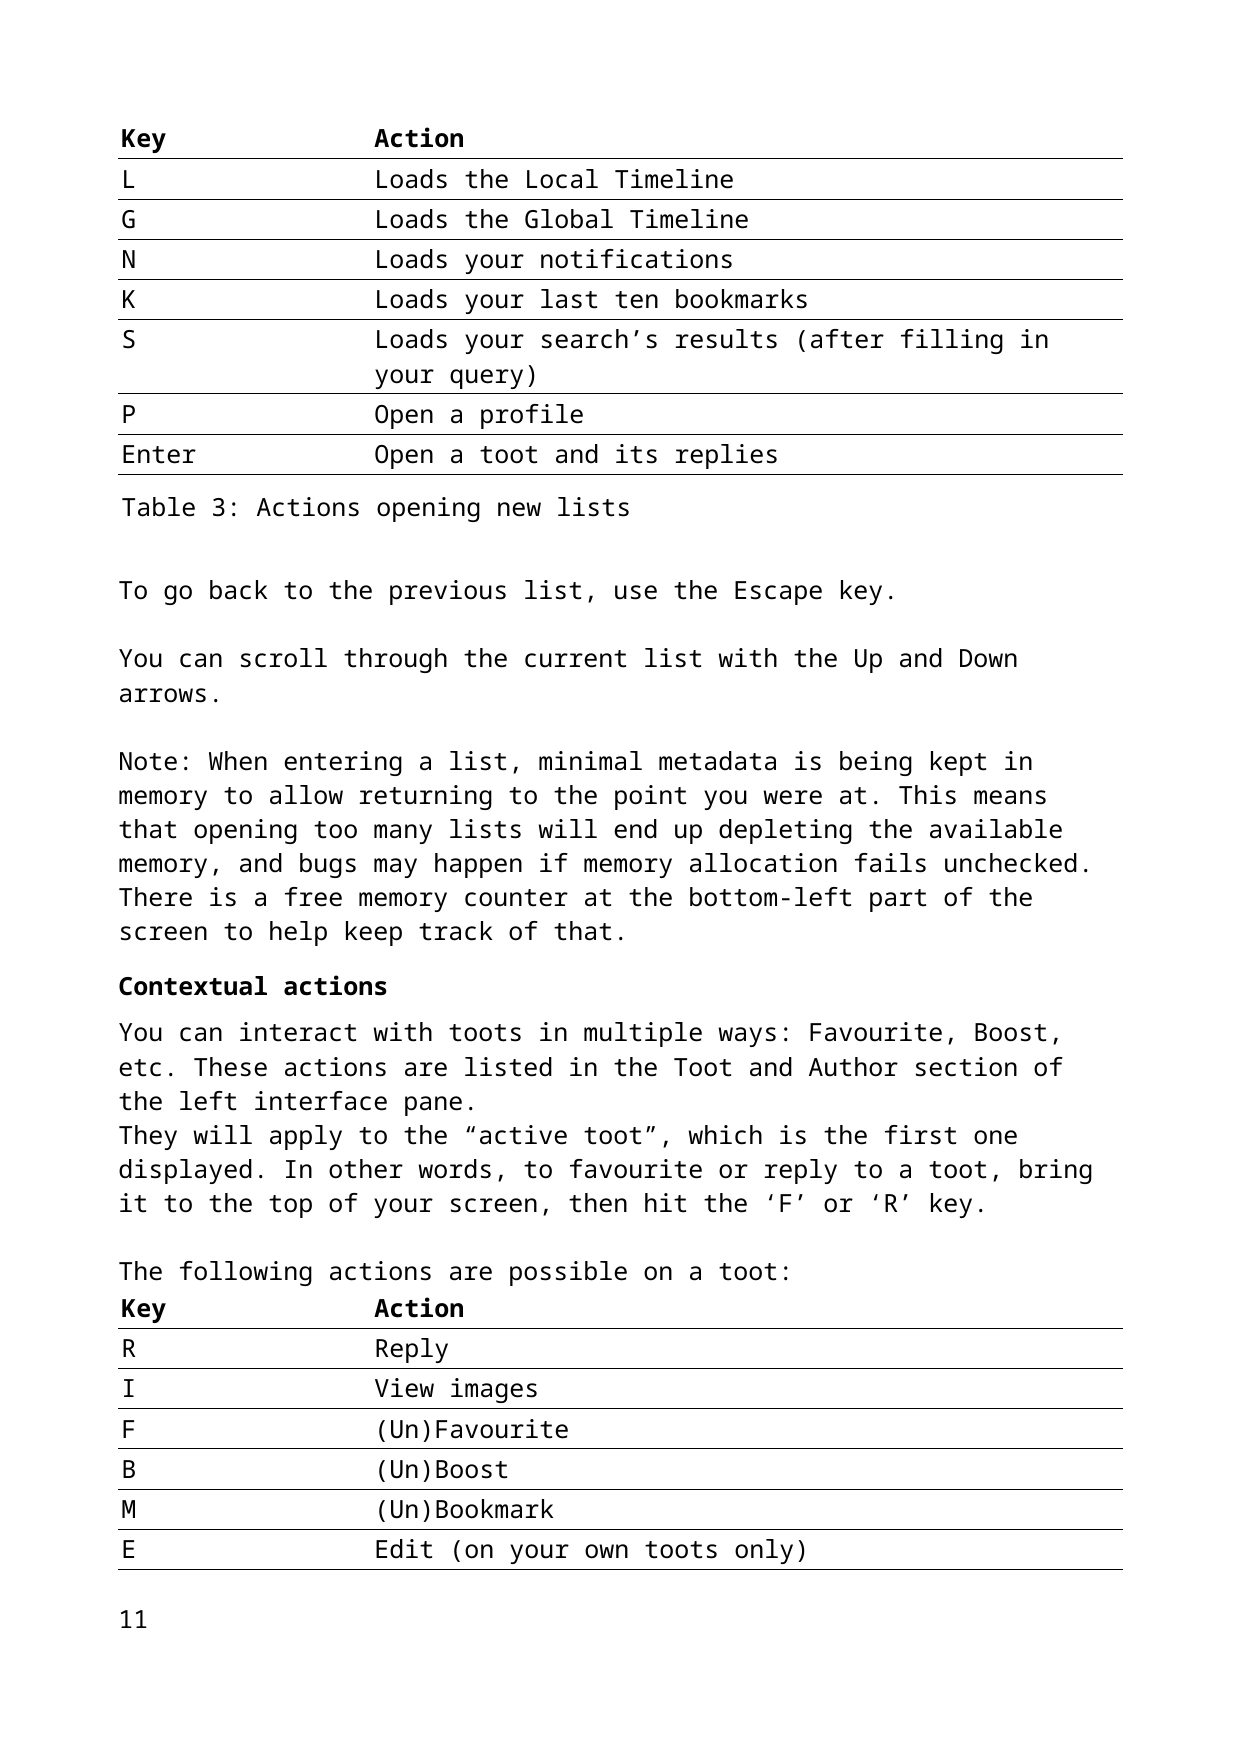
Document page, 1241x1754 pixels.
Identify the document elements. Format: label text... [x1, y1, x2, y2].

table_cell Loads your last ten bookmarks [371, 280, 1122, 319]
table_header Action [371, 1288, 1122, 1328]
text Table 3: Actions opening new lists [118, 486, 1122, 526]
table_header Key [118, 1288, 371, 1328]
text Note: When entering a list, minimal metadata is being kept in memory to allow returning to the point you were at. This means that opening too many lists will end up depleting the available memory, and bugs may happen if memory allocation fails unchecked. There is a free memory counter at the bottom-left part of the screen to help keep track of that. [118, 743, 1122, 948]
table_header Action [371, 118, 1122, 158]
table_cell (Un)Favourite [371, 1409, 1122, 1448]
text The following actions are possible on a toot: [118, 1253, 1122, 1288]
table_cell Loads the Global Timeline [371, 200, 1122, 239]
table_cell Loads your search’s results (after filling in your query) [371, 320, 1122, 393]
table_cell M [118, 1490, 371, 1529]
text To go back to the previous list, use the Escape key. [118, 573, 1122, 607]
table_cell Loads your notifications [371, 240, 1122, 279]
subtitle Contextual actions [118, 968, 1122, 1003]
table_cell S [118, 320, 371, 393]
table_cell Reply [371, 1329, 1122, 1368]
table_cell Open a toot and its replies [371, 435, 1122, 474]
table_cell Loads the Local Timeline [371, 159, 1122, 198]
table_cell B [118, 1449, 371, 1488]
table_cell Enter [118, 435, 371, 474]
table_cell N [118, 240, 371, 279]
table_cell F [118, 1409, 371, 1448]
table_cell I [118, 1369, 371, 1408]
text You can interact with toots in multiple ways: Favourite, Boost, etc. These actions are listed in the Toot and Author section of the left interface pane. [118, 1015, 1122, 1117]
table_cell L [118, 159, 371, 198]
table_cell R [118, 1329, 371, 1368]
table_cell E [118, 1530, 371, 1569]
table_cell (Un)Boost [371, 1449, 1122, 1488]
table_cell View images [371, 1369, 1122, 1408]
table_cell G [118, 200, 371, 239]
table_cell Edit (on your own toots only) [371, 1530, 1122, 1569]
table_header Key [118, 118, 371, 158]
table_cell P [118, 394, 371, 433]
table_cell Open a profile [371, 394, 1122, 433]
table_cell (Un)Bookmark [371, 1490, 1122, 1529]
text You can scroll through the current list with the Up and Down arrows. [118, 641, 1122, 709]
text They will apply to the “active toot”, which is the first one displayed. In other words, to favourite or reply to a toot, bring it to the top of your screen, then hit the ‘F’ or ‘R’ key. [118, 1117, 1122, 1219]
table_cell K [118, 280, 371, 319]
